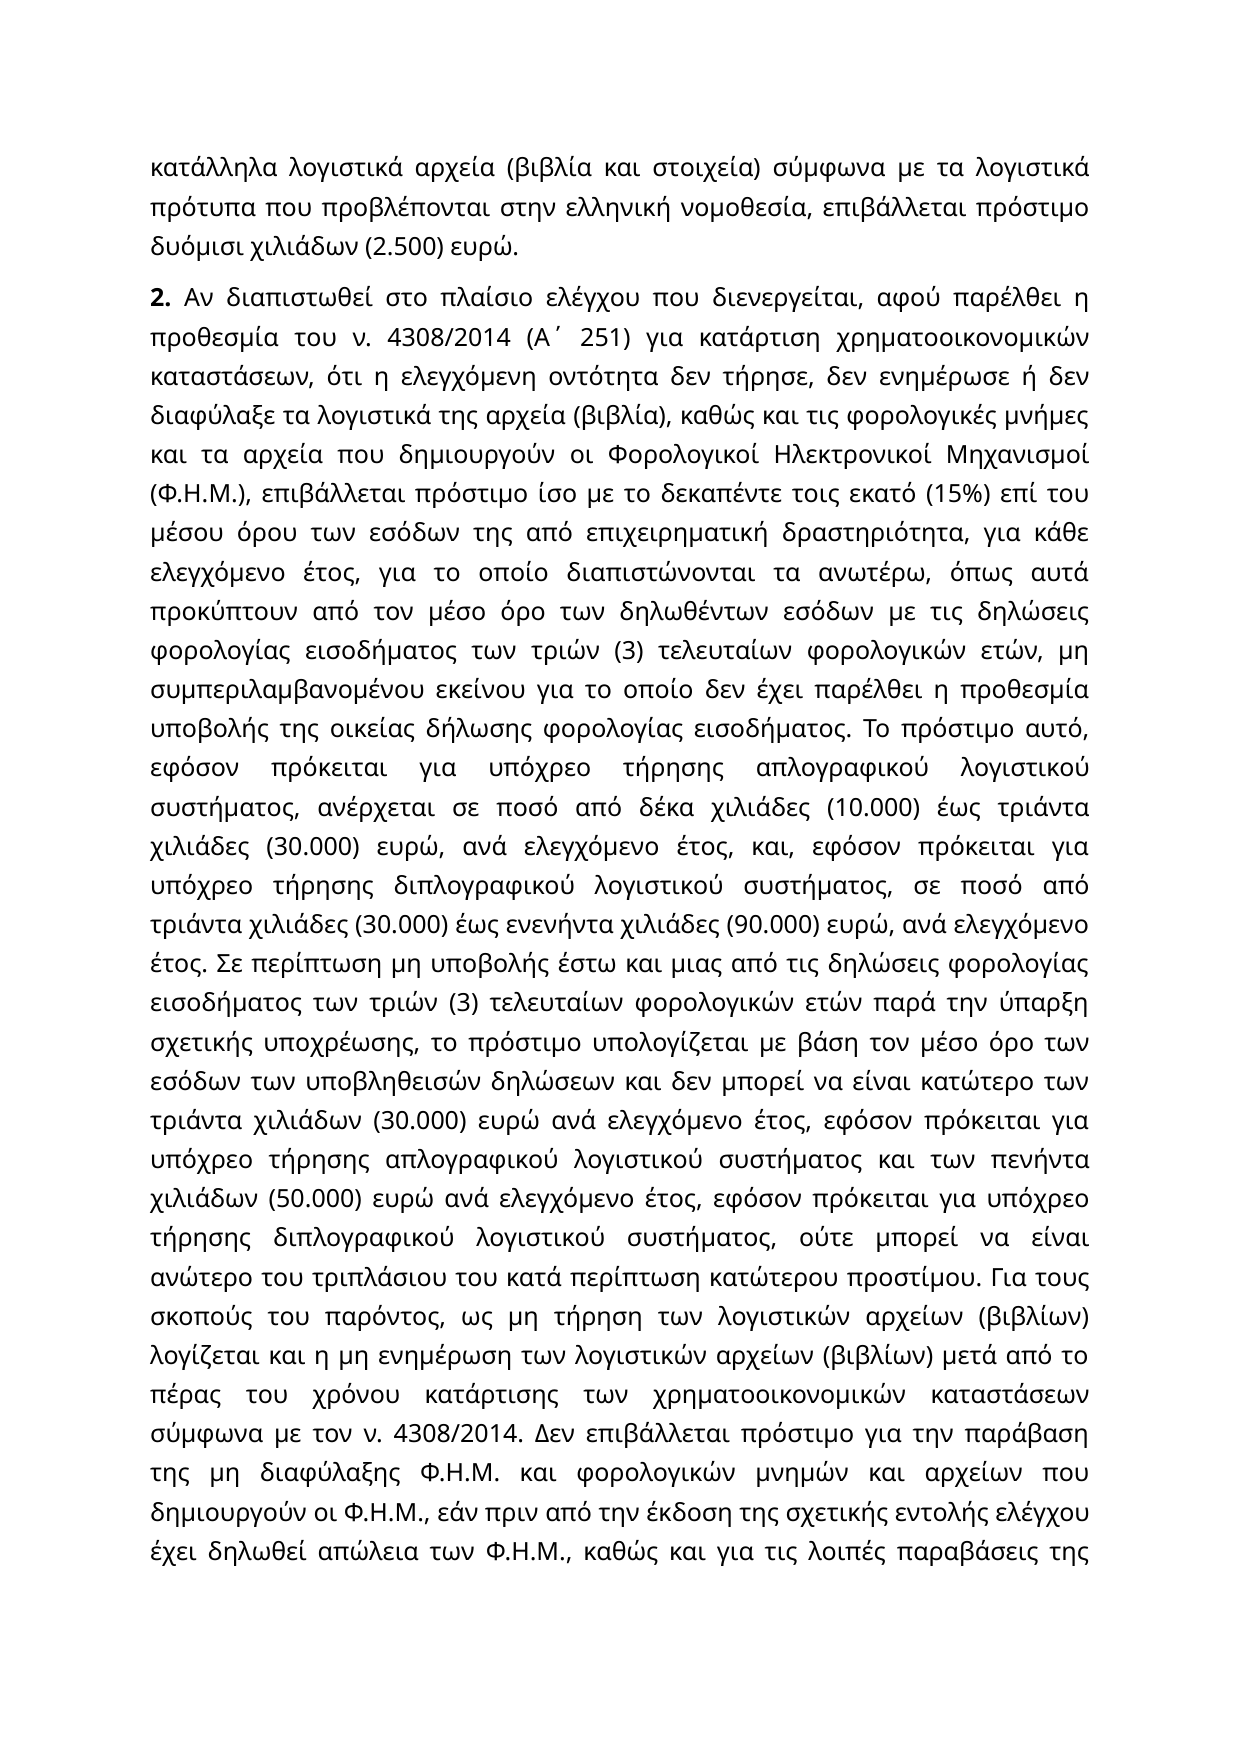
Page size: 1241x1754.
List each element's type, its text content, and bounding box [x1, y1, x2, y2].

text κατάλληλα λογιστικά αρχεία (βιβλία και στοιχεία) σύμφωνα με τα λογιστικά πρότυπα που προβλέπονται στην ελληνική νομοθεσία, επιβάλλεται πρόστιμο δυόμισι χιλιάδων (2.500) ευρώ. [150, 150, 1090, 262]
text 2. Αν διαπιστωθεί στο πλαίσιο ελέγχου που διενεργείται, αφού παρέλθει η προθεσμία του ν. 4308/2014 (Α΄ 251) για κατάρτιση χρηματοοικονομικών καταστάσεων, ότι η ελεγχόμενη οντότητα δεν τήρησε, δεν ενημέρωσε ή δεν διαφύλαξε τα λογιστικά της αρχεία (βιβλία), καθώς και τις φορολογικές μνήμες και τα αρχεία που δημιουργούν οι Φορολογικοί Ηλεκτρονικοί Μηχανισμοί (Φ.Η.Μ.), επιβάλλεται πρόστιμο ίσο με το δεκαπέντε τοις εκατό (15%) επί του μέσου όρου των εσόδων της από επιχειρηματική δραστηριότητα, για κάθε ελεγχόμενο έτος, για το οποίο διαπιστώνονται τα ανωτέρω, όπως αυτά προκύπτουν από τον μέσο όρο των δηλωθέντων εσόδων με τις δηλώσεις φορολογίας εισοδήματος των τριών (3) τελευταίων φορολογικών ετών, μη συμπεριλαμβανομένου εκείνου για το οποίο δεν έχει παρέλθει η προθεσμία υποβολής της οικείας δήλωσης φορολογίας εισοδήματος. Το πρόστιμο αυτό, εφόσον πρόκειται για υπόχρεο τήρησης απλογραφικού λογιστικού συστήματος, ανέρχεται σε ποσό από δέκα χιλιάδες (10.000) έως τριάντα χιλιάδες (30.000) ευρώ, ανά ελεγχόμενο έτος, και, εφόσον πρόκειται για υπόχρεο τήρησης διπλογραφικού λογιστικού συστήματος, σε ποσό από τριάντα χιλιάδες (30.000) έως ενενήντα χιλιάδες (90.000) ευρώ, ανά ελεγχόμενο έτος. Σε περίπτωση μη υποβολής έστω και μιας από τις δηλώσεις φορολογίας εισοδήματος των τριών (3) τελευταίων φορολογικών ετών παρά την ύπαρξη σχετικής υποχρέωσης, το πρόστιμο υπολογίζεται με βάση τον μέσο όρο των εσόδων των υποβληθεισών δηλώσεων και δεν μπορεί να είναι κατώτερο των τριάντα χιλιάδων (30.000) ευρώ ανά ελεγχόμενο έτος, εφόσον πρόκειται για υπόχρεο τήρησης απλογραφικού λογιστικού συστήματος και των πενήντα χιλιάδων (50.000) ευρώ ανά ελεγχόμενο έτος, εφόσον πρόκειται για υπόχρεο τήρησης διπλογραφικού λογιστικού συστήματος, ούτε μπορεί να είναι ανώτερο του τριπλάσιου του κατά περίπτωση κατώτερου προστίμου. Για τους σκοπούς του παρόντος, ως μη τήρηση των λογιστικών αρχείων (βιβλίων) λογίζεται και η μη ενημέρωση των λογιστικών αρχείων (βιβλίων) μετά από το πέρας του χρόνου κατάρτισης των χρηματοοικονομικών καταστάσεων σύμφωνα με τον ν. 4308/2014. Δεν επιβάλλεται πρόστιμο για την παράβαση της μη διαφύλαξης Φ.Η.Μ. και φορολογικών μνημών και αρχείων που δημιουργούν οι Φ.Η.Μ., εάν πριν από την έκδοση της σχετικής εντολής ελέγχου έχει δηλωθεί απώλεια των Φ.Η.Μ., καθώς και για τις λοιπές παραβάσεις της [150, 280, 1090, 1567]
